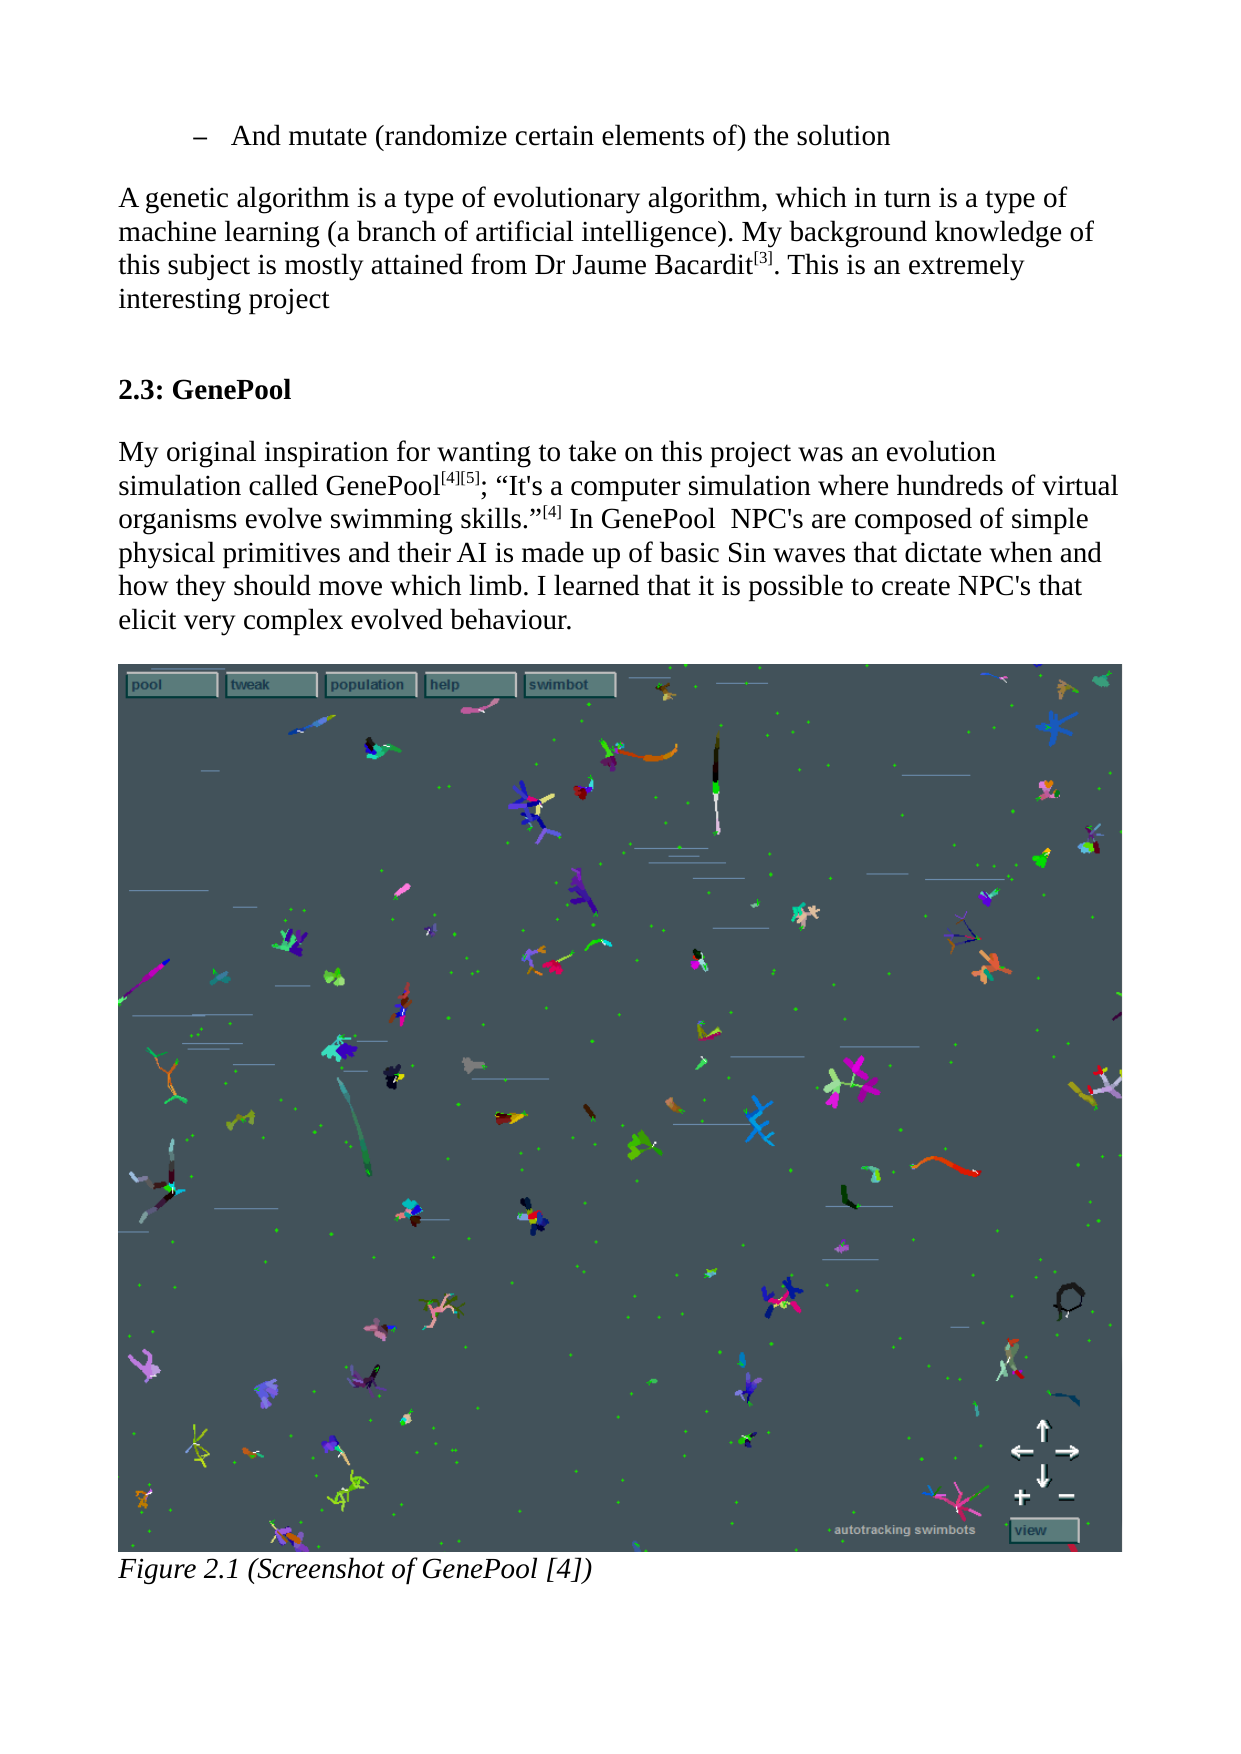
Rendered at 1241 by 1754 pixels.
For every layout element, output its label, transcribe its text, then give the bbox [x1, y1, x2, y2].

text A genetic algorithm is a type of evolutionary algorithm, which in turn is a type of machine learning (a branch of artificial intelligence). My background knowledge of this subject is mostly attained from Dr Jaume Bacardit[3]. This is an extremely interesting project [118, 180, 1122, 314]
text My original inspiration for wanting to take on this project was an evolution simulation called GenePool[4][5]; “It's a computer simulation where hundreds of virtual organisms evolve swimming skills.”[4] In GenePool NPC's are composed of simple physical primitives and their AI is made up of basic Sin waves that dictate when and how they should move which limb. I learned that it is possible to create NPC's that elicit very complex evolved behaviour. [118, 434, 1122, 636]
text Figure 2.1 (Screenshot of GenePool [4]) [118, 1552, 1122, 1585]
list And mutate (randomize certain elements of) the solution [193, 118, 1122, 152]
text 2.3: GenePool [118, 372, 1122, 406]
